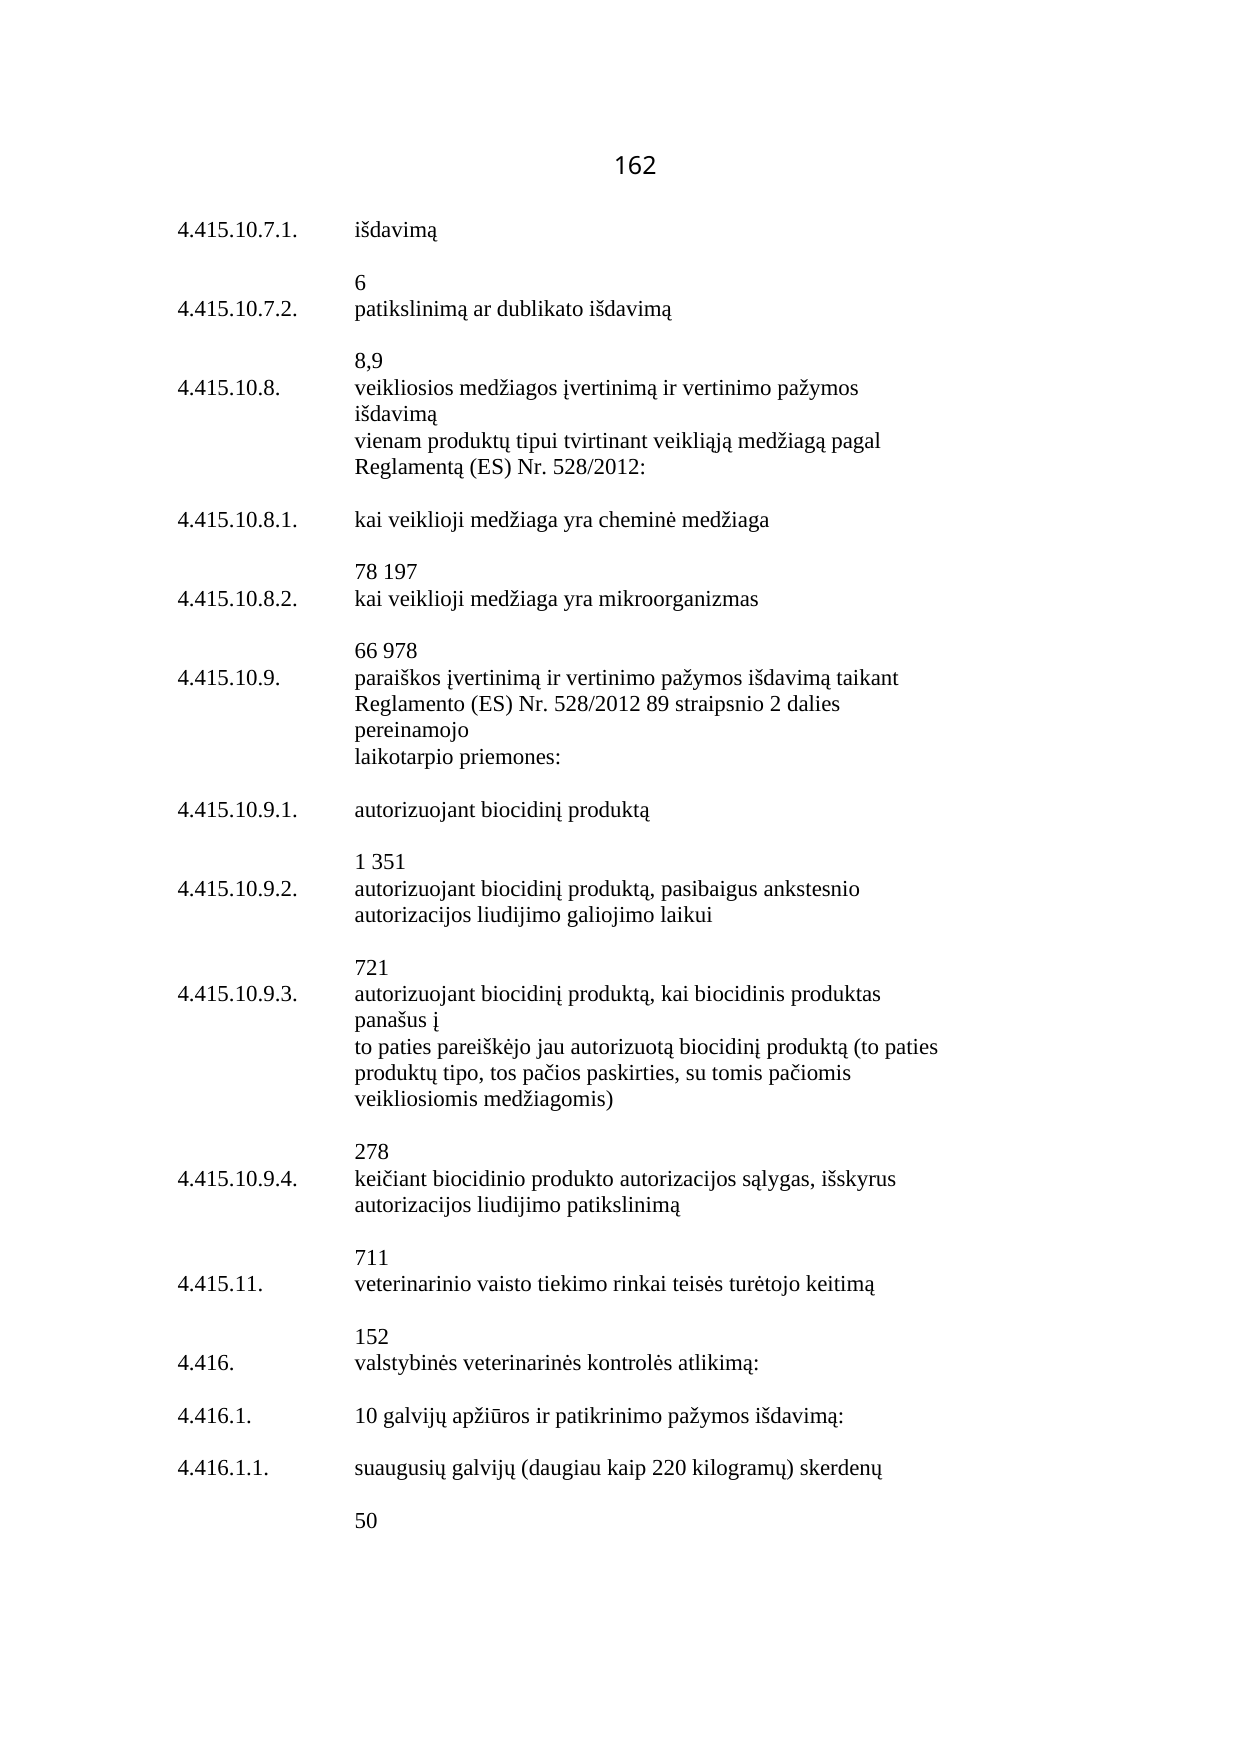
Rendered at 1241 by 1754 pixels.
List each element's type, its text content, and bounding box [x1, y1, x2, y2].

text Reglamentą (ES) Nr. 528/2012: [354, 453, 945, 506]
text 4.415.10.9. paraiškos įvertinimą ir vertinimo pažymos išdavimą taikant [177, 664, 945, 690]
text autorizacijos liudijimo patikslinimą 711 [354, 1191, 945, 1270]
text 4.415.11. veterinarinio vaisto tiekimo rinkai teisės turėtojo keitimą 152 [177, 1270, 945, 1349]
text 4.415.10.9.1. autorizuojant biocidinį produktą 1 351 [177, 796, 945, 875]
text veikliosiomis medžiagomis) 278 [354, 1086, 945, 1164]
text 4.416.1.1. suaugusių galvijų (daugiau kaip 220 kilogramų) skerdenų 50 [177, 1454, 945, 1533]
text laikotarpio priemones: [354, 743, 945, 796]
text 4.416.1. 10 galvijų apžiūros ir patikrinimo pažymos išdavimą: [177, 1402, 945, 1454]
text to paties pareiškėjo jau autorizuotą biocidinį produktą (to paties [354, 1033, 945, 1059]
text autorizacijos liudijimo galiojimo laikui 721 [354, 901, 945, 980]
text 4.415.10.8.2. kai veiklioji medžiaga yra mikroorganizmas 66 978 [177, 585, 945, 664]
text vienam produktų tipui tvirtinant veikliąją medžiagą pagal [354, 427, 945, 453]
text 4.415.10.8. veikliosios medžiagos įvertinimą ir vertinimo pažymos išdavimą [177, 374, 945, 427]
text 4.415.10.8.1. kai veiklioji medžiaga yra cheminė medžiaga 78 197 [177, 506, 945, 585]
text Reglamento (ES) Nr. 528/2012 89 straipsnio 2 dalies pereinamojo [354, 690, 945, 743]
text 4.415.10.7.2. patikslinimą ar dublikato išdavimą 8,9 [177, 295, 945, 374]
text 4.415.10.7.1. išdavimą 6 [177, 216, 945, 295]
text 4.415.10.9.2. autorizuojant biocidinį produktą, pasibaigus ankstesnio [177, 875, 945, 901]
text 4.416. valstybinės veterinarinės kontrolės atlikimą: [177, 1349, 945, 1402]
text produktų tipo, tos pačios paskirties, su tomis pačiomis [354, 1059, 945, 1086]
text 4.415.10.9.4. keičiant biocidinio produkto autorizacijos sąlygas, išskyrus [177, 1164, 945, 1191]
text 4.415.10.9.3. autorizuojant biocidinį produktą, kai biocidinis produktas panašus į [177, 980, 945, 1033]
